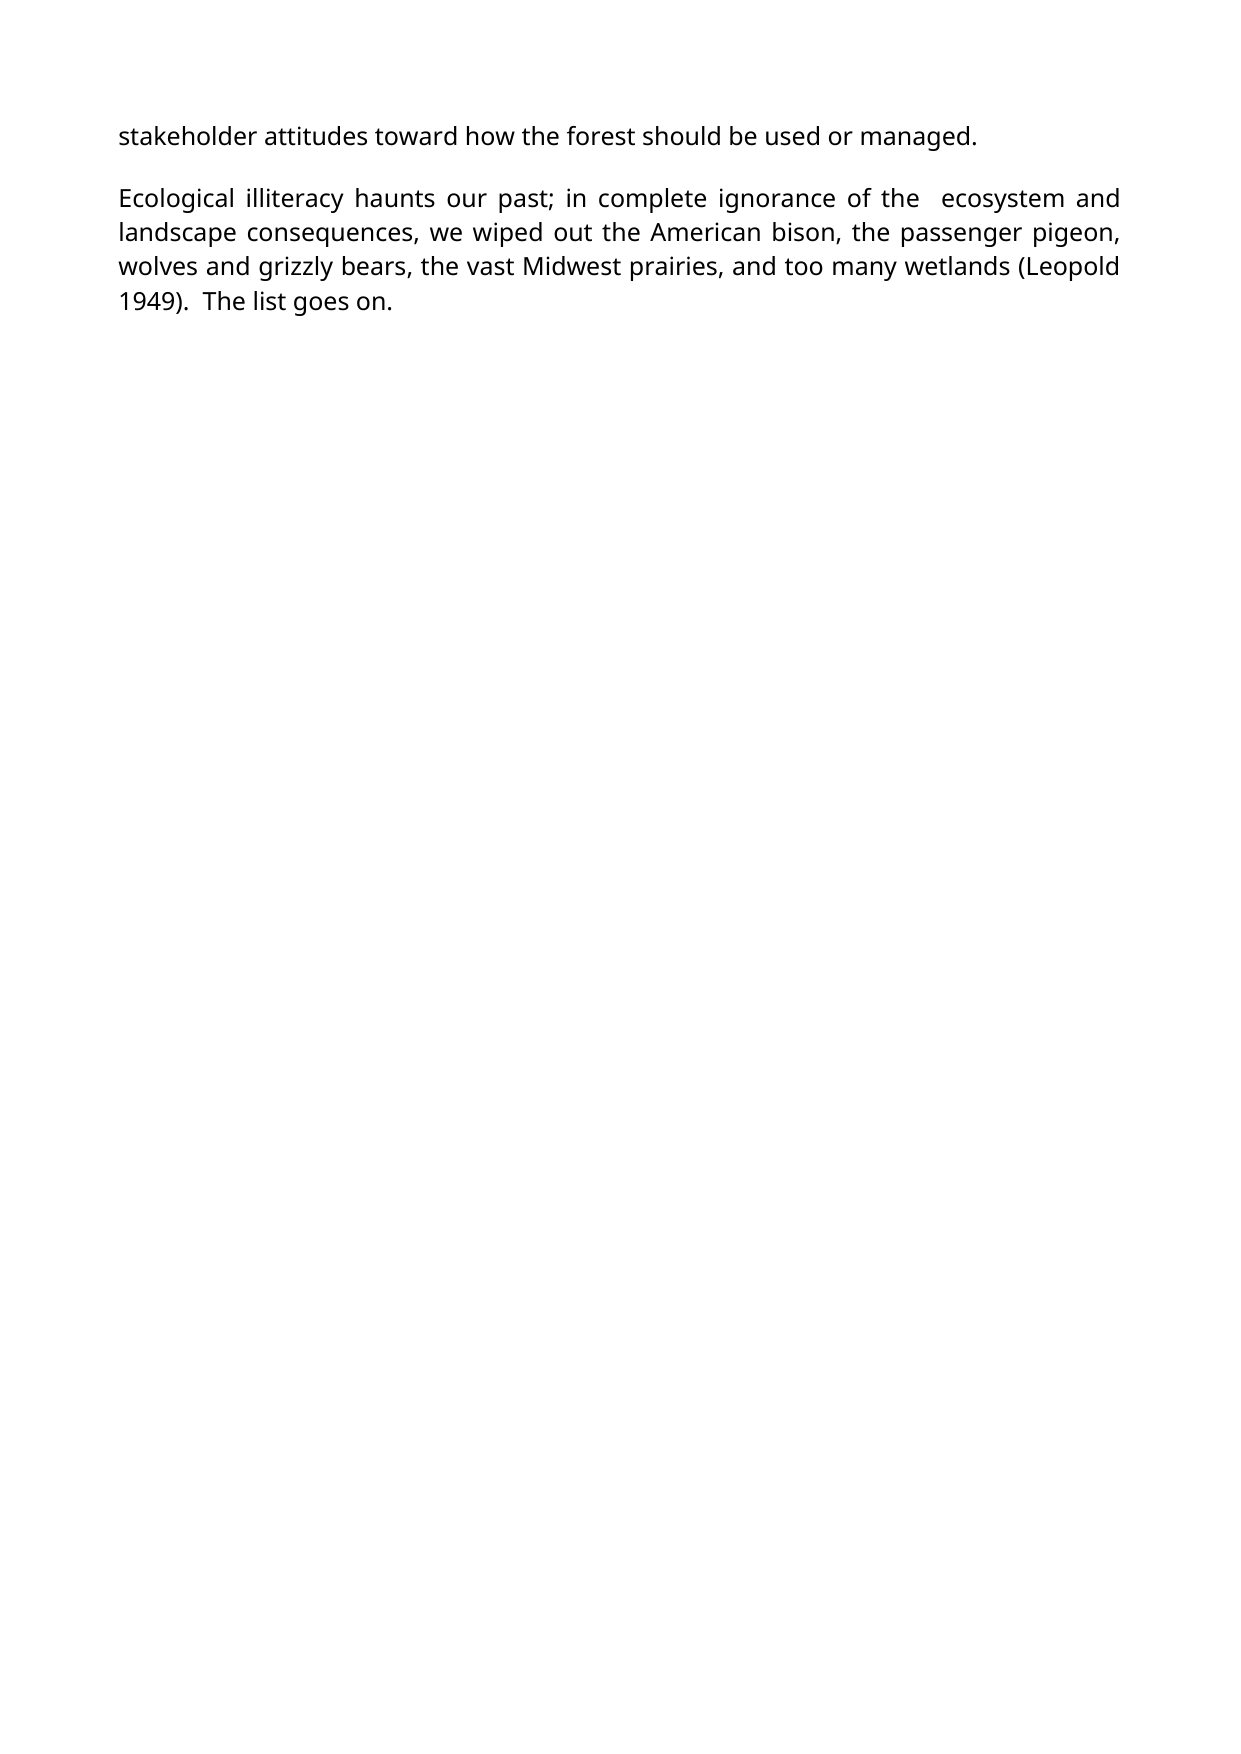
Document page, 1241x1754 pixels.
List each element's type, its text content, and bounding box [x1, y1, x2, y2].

text stakeholder attitudes toward how the forest should be used or managed. [118, 118, 1122, 152]
text Ecological illiteracy haunts our past; in complete ignorance of the ecosystem and landscape consequences, we wiped out the American bison, the passenger pigeon, wolves and grizzly bears, the vast Midwest prairies, and too many wetlands (Leopold 1949). The list goes on. [118, 181, 1122, 317]
